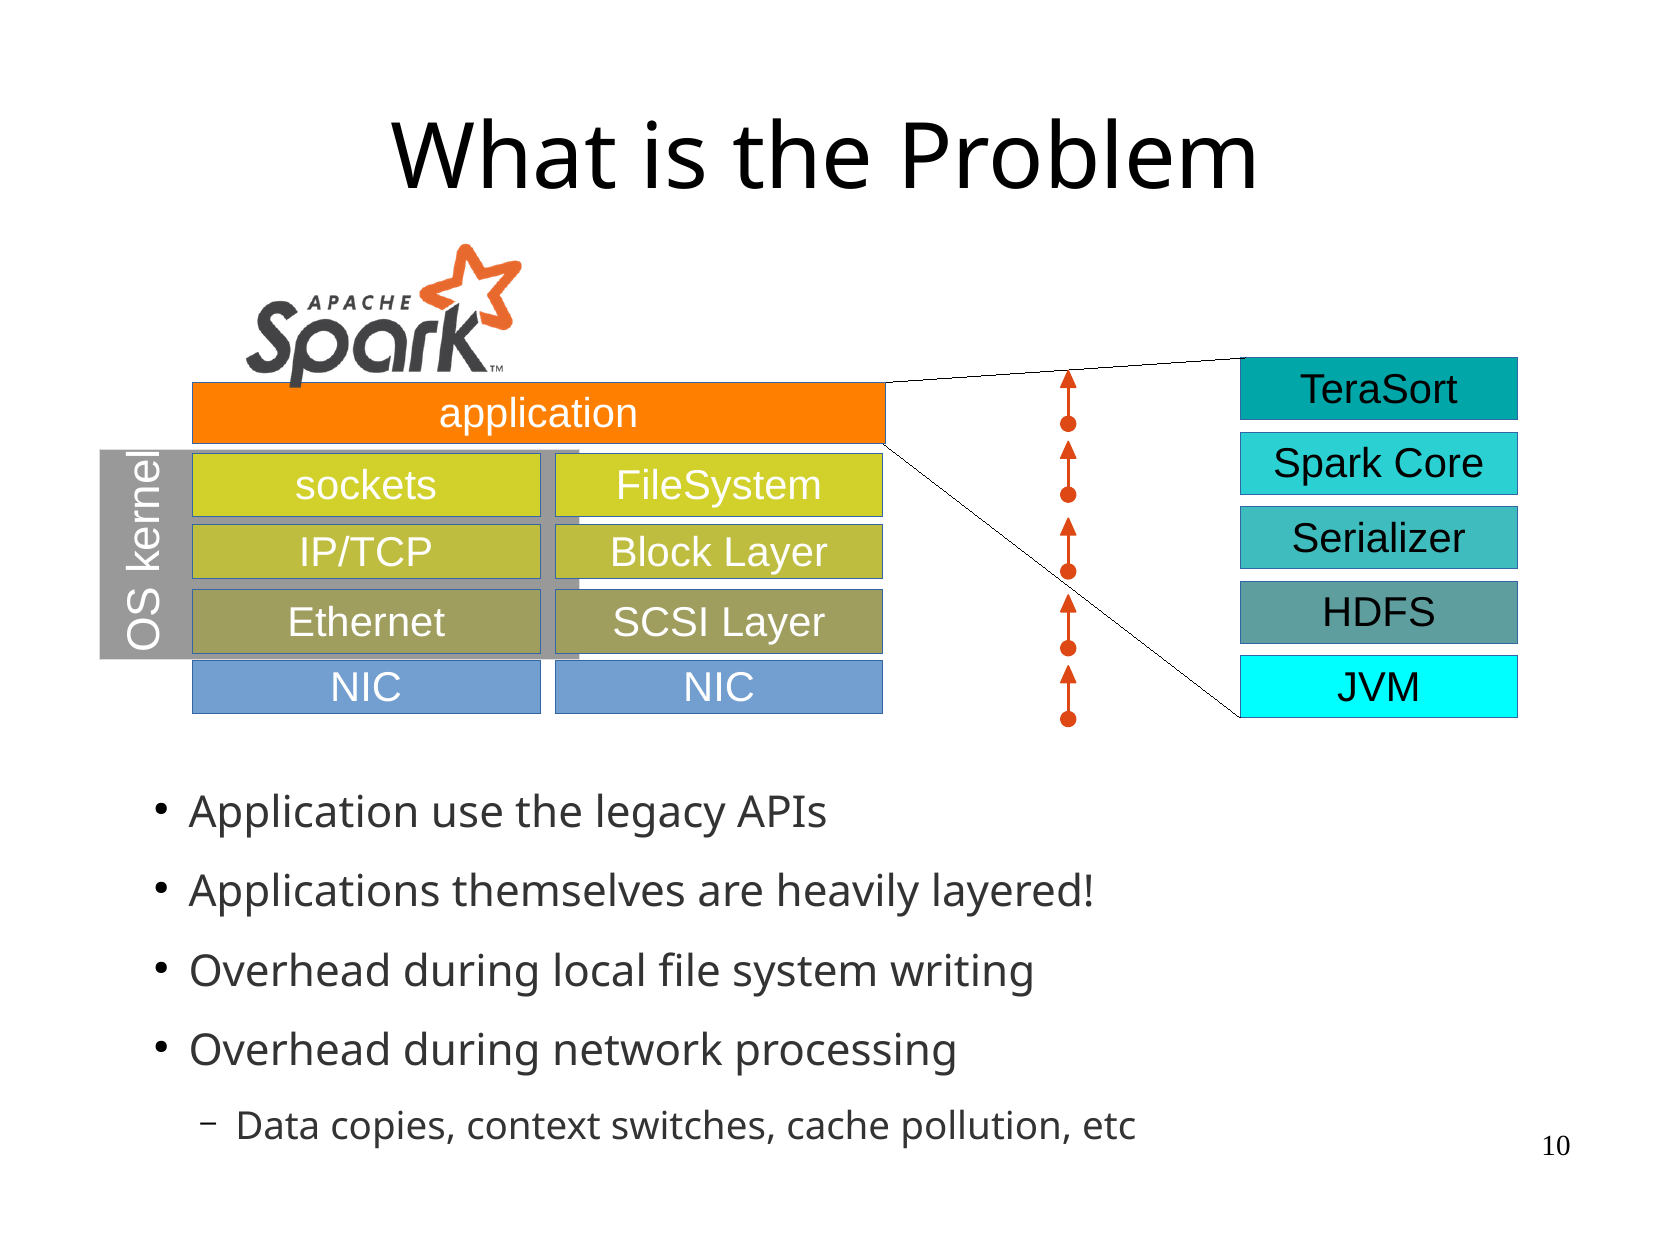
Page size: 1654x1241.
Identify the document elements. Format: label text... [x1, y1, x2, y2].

text_box [99, 449, 110, 660]
text_box Serializer [1240, 506, 1518, 569]
text_box SCSI Layer [555, 589, 883, 654]
text_box NIC [555, 660, 883, 714]
text_box HDFS [1240, 581, 1518, 644]
text_box FileSystem [555, 453, 883, 517]
text_box application [192, 382, 886, 444]
title What is the Problem [82, 49, 1571, 257]
text_box sockets [192, 453, 541, 517]
list Application use the legacy APIs Applications themselves are heavily layered! Overhead during local file system writing Overhead during network processing Data copies, context switches, cache pollution, etc [141, 780, 1471, 1156]
picture [244, 242, 522, 391]
text_box IP/TCP [192, 524, 541, 579]
text_box OS kernel [110, 434, 177, 668]
text_box JVM [1240, 655, 1518, 718]
text_box Spark Core [1240, 432, 1518, 495]
text_box Block Layer [555, 524, 883, 579]
text_box [177, 449, 580, 660]
text_box Ethernet [192, 589, 541, 654]
text_box TeraSort [1240, 357, 1518, 420]
text_box NIC [192, 660, 541, 714]
